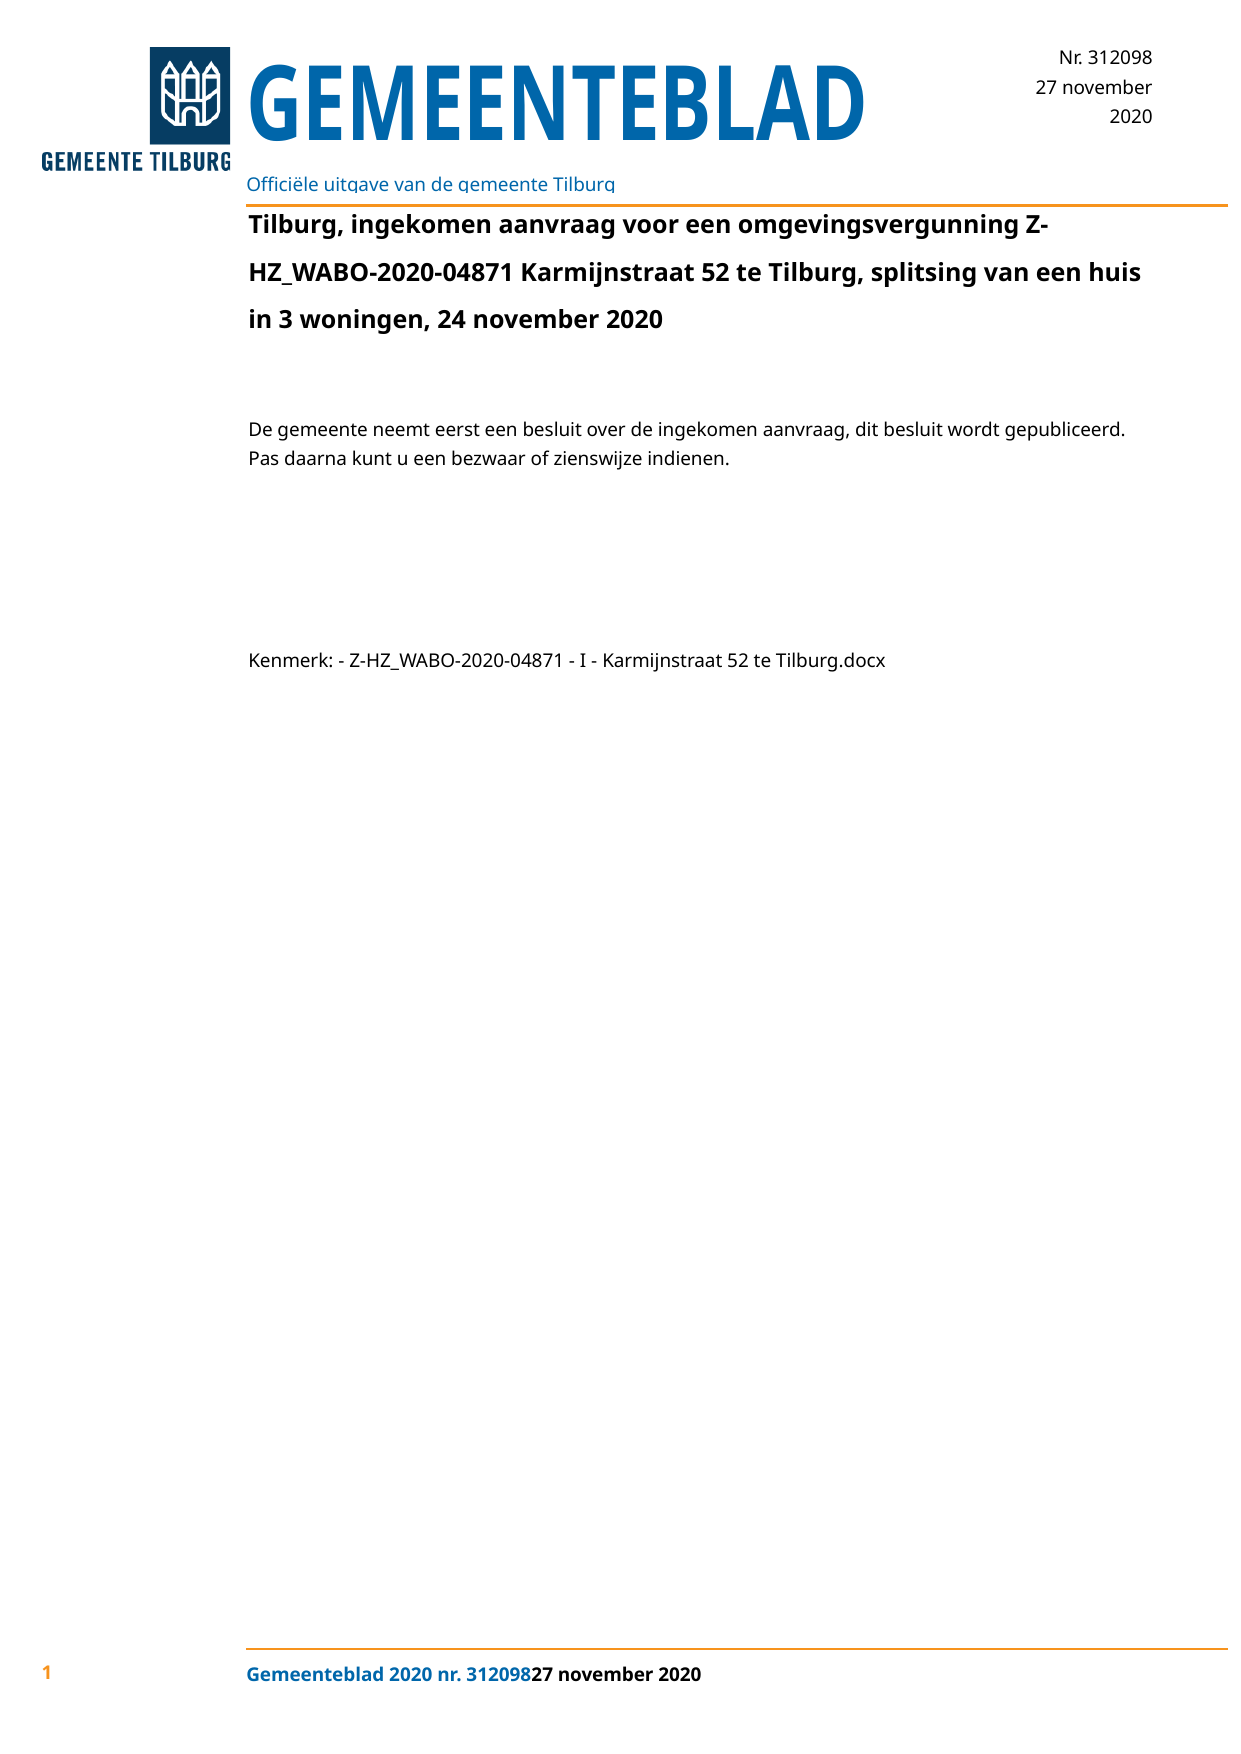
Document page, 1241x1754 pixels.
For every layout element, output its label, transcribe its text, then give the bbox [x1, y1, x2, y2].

picture [41, 47, 231, 172]
text De gemeente neemt eerst een besluit over de ingekomen aanvraag, dit besluit wordt gepubliceerd. Pas daarna kunt u een bezwaar of zienswijze indienen. [248, 416, 1152, 471]
text Tilburg, ingekomen aanvraag voor een omgevingsvergunning Z-HZ_WABO-2020-04871 Karmijnstraat 52 te Tilburg, splitsing van een huis in 3 woningen, 24 november 2020 [248, 207, 1152, 336]
text Kenmerk: - Z-HZ_WABO-2020-04871 - I - Karmijnstraat 52 te Tilburg.docx [248, 647, 1152, 673]
